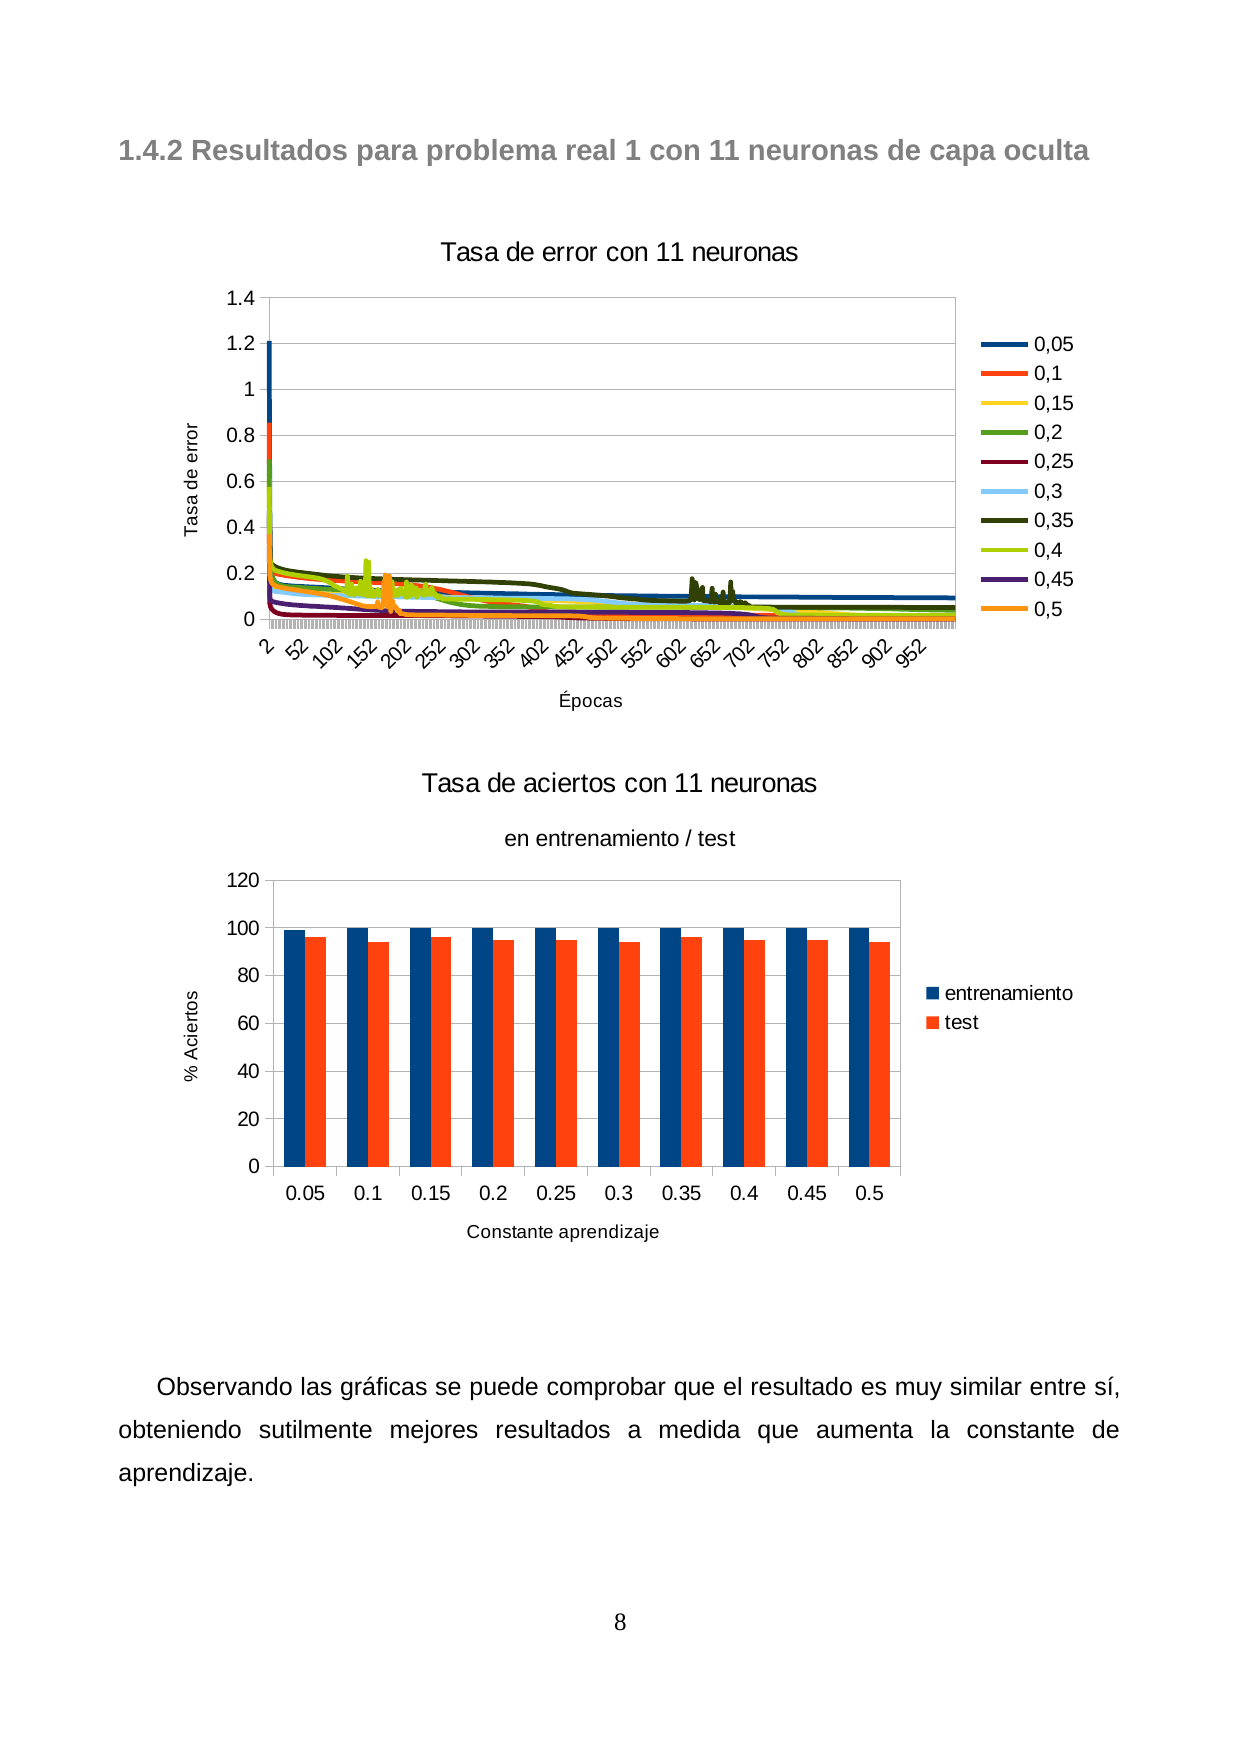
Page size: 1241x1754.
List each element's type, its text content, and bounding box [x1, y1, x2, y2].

subtitle 1.4.2 Resultados para problema real 1 con 11 neuronas de capa oculta [118, 133, 1122, 166]
text Observando las gráficas se puede comprobar que el resultado es muy similar entre sí, obteniendo sutilmente mejores resultados a medida que aumenta la constante de aprendizaje. [118, 1372, 1122, 1487]
